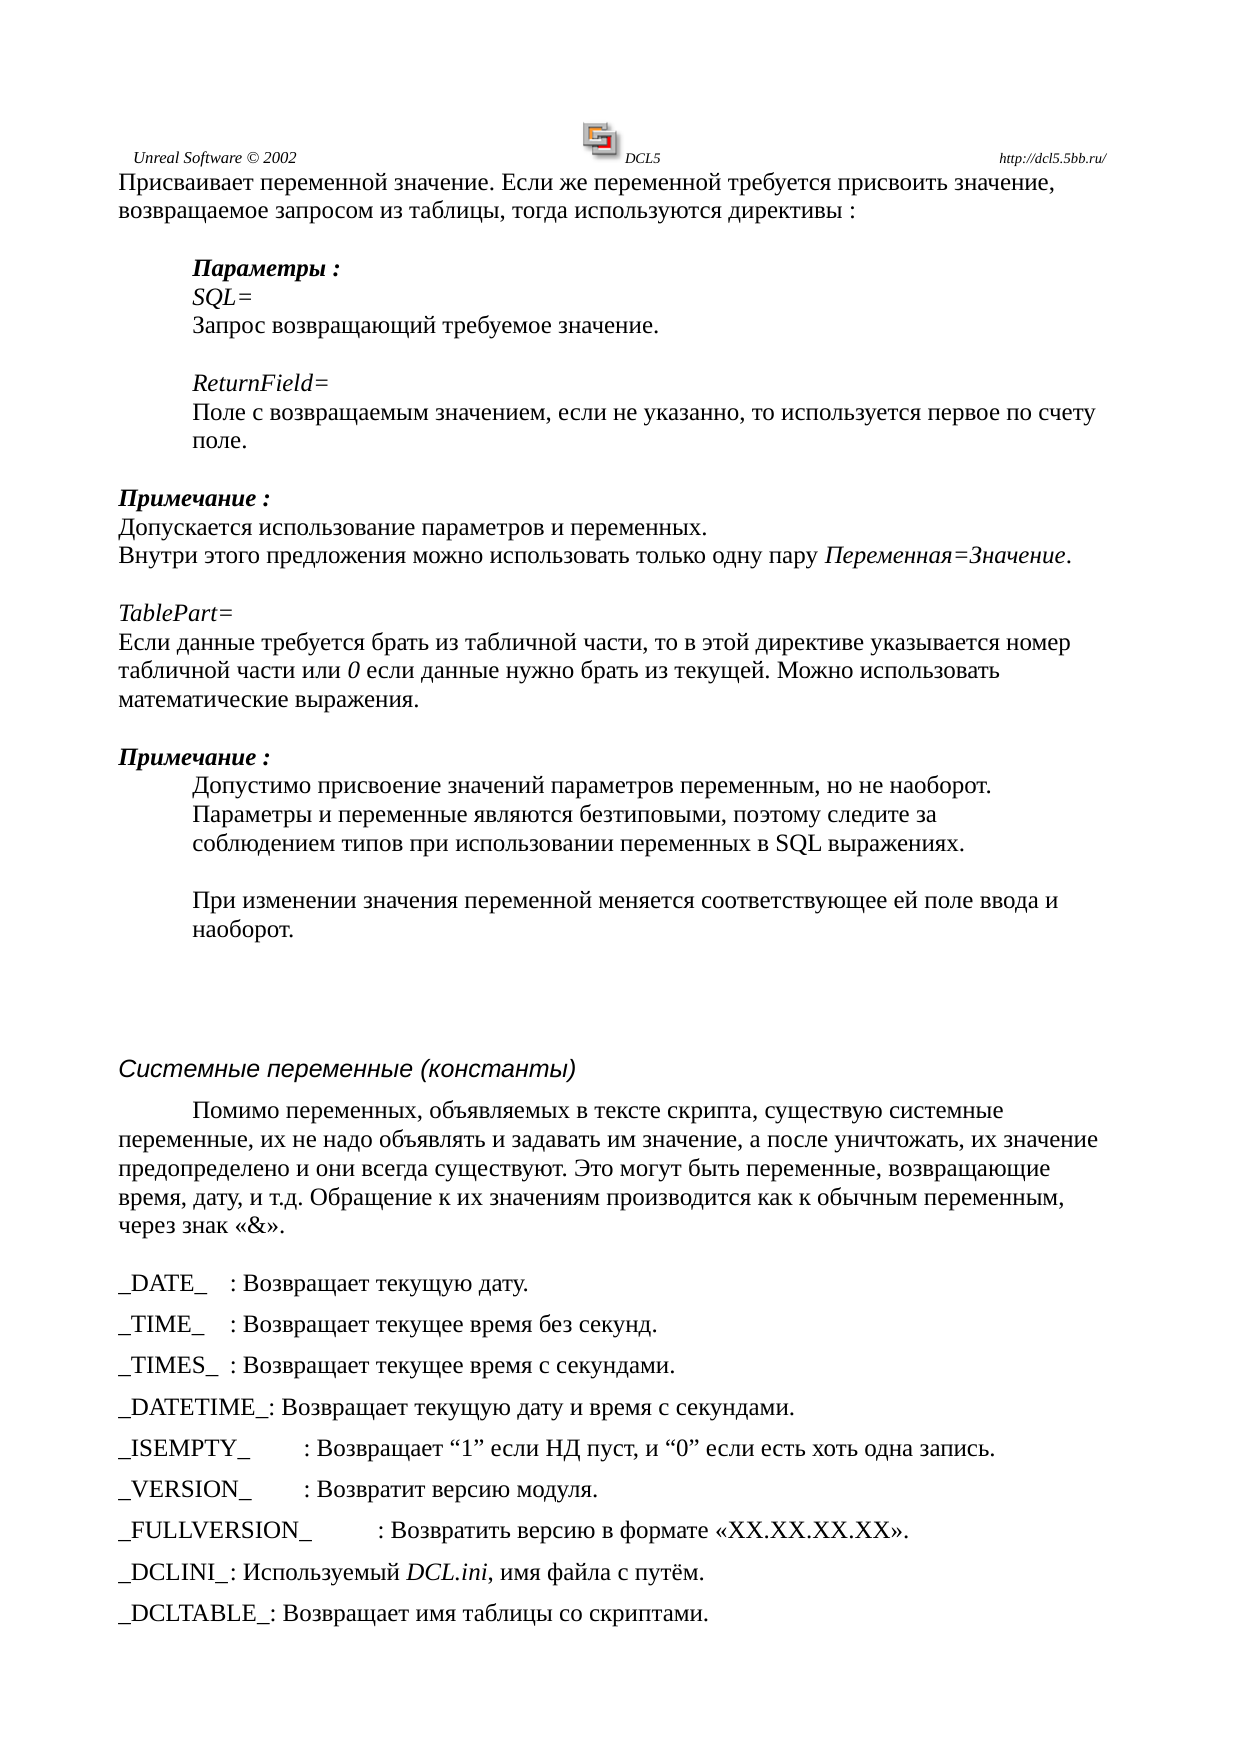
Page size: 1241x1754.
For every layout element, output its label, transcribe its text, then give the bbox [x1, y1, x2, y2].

text Допустимо присвоение значений параметров переменным, но не наоборот. [118, 770, 1122, 799]
text Внутри этого предложения можно использовать только одну пару Переменная=Значение. [118, 540, 1122, 569]
list _DATE_ : Возвращает текущую дату. [118, 1268, 1122, 1297]
text Допускается использование параметров и переменных. [118, 512, 1122, 540]
text SQL= [118, 282, 1122, 310]
text Примечание : [118, 483, 1122, 512]
text Примечание : [118, 742, 1122, 770]
text При изменении значения переменной меняется соответствующее ей поле ввода и наоборот. [118, 885, 1122, 943]
list _FULLVERSION_ : Возвратить версию в формате «ХX.XX.ХX.ХX». [118, 1515, 1122, 1544]
text Поле с возвращаемым значением, если не указанно, то используется первое по счету поле. [118, 397, 1122, 454]
list _TIME_ : Возвращает текущее время без секунд. [118, 1309, 1122, 1338]
text соблюдением типов при использовании переменных в SQL выражениях. [118, 828, 1122, 857]
list _DCLTABLE_: Возвращает имя таблицы со скриптами. [118, 1598, 1122, 1627]
text ReturnField= [118, 368, 1122, 397]
text Помимо переменных, объявляемых в тексте скрипта, существую системные переменные, их не надо объявлять и задавать им значение, а после уничтожать, их значение предопределено и они всегда существуют. Это могут быть переменные, возвращающие время, дату, и т.д. Обращение к их значениям производится как к обычным переменным, через знак «&». [118, 1095, 1122, 1239]
text Запрос возвращающий требуемое значение. [118, 310, 1122, 339]
list _ISEMPTY_ : Возвращает “1” если НД пуст, и “0” если есть хоть одна запись. [118, 1433, 1122, 1462]
text Параметры и переменные являются безтиповыми, поэтому следите за [118, 799, 1122, 828]
text Если данные требуется брать из табличной части, то в этой директиве указывается номер табличной части или 0 если данные нужно брать из текущей. Можно использовать математические выражения. [118, 627, 1122, 713]
list _DCLINI_ : Используемый DCL.ini, имя файла с путём. [118, 1557, 1122, 1585]
text Параметры : [118, 253, 1122, 282]
list _DATETIME_: Возвращает текущую дату и время с секундами. [118, 1392, 1122, 1420]
text TablePart= [118, 598, 1122, 627]
list _VERSION_ : Возвратит версию модуля. [118, 1474, 1122, 1503]
subtitle Системные переменные (константы) [118, 1054, 1122, 1083]
picture [579, 118, 625, 164]
text Присваивает переменной значение. Если же переменной требуется присвоить значение, возвращаемое запросом из таблицы, тогда используются директивы : [118, 167, 1122, 224]
list _TIMES_ : Возвращает текущее время с секундами. [118, 1350, 1122, 1379]
